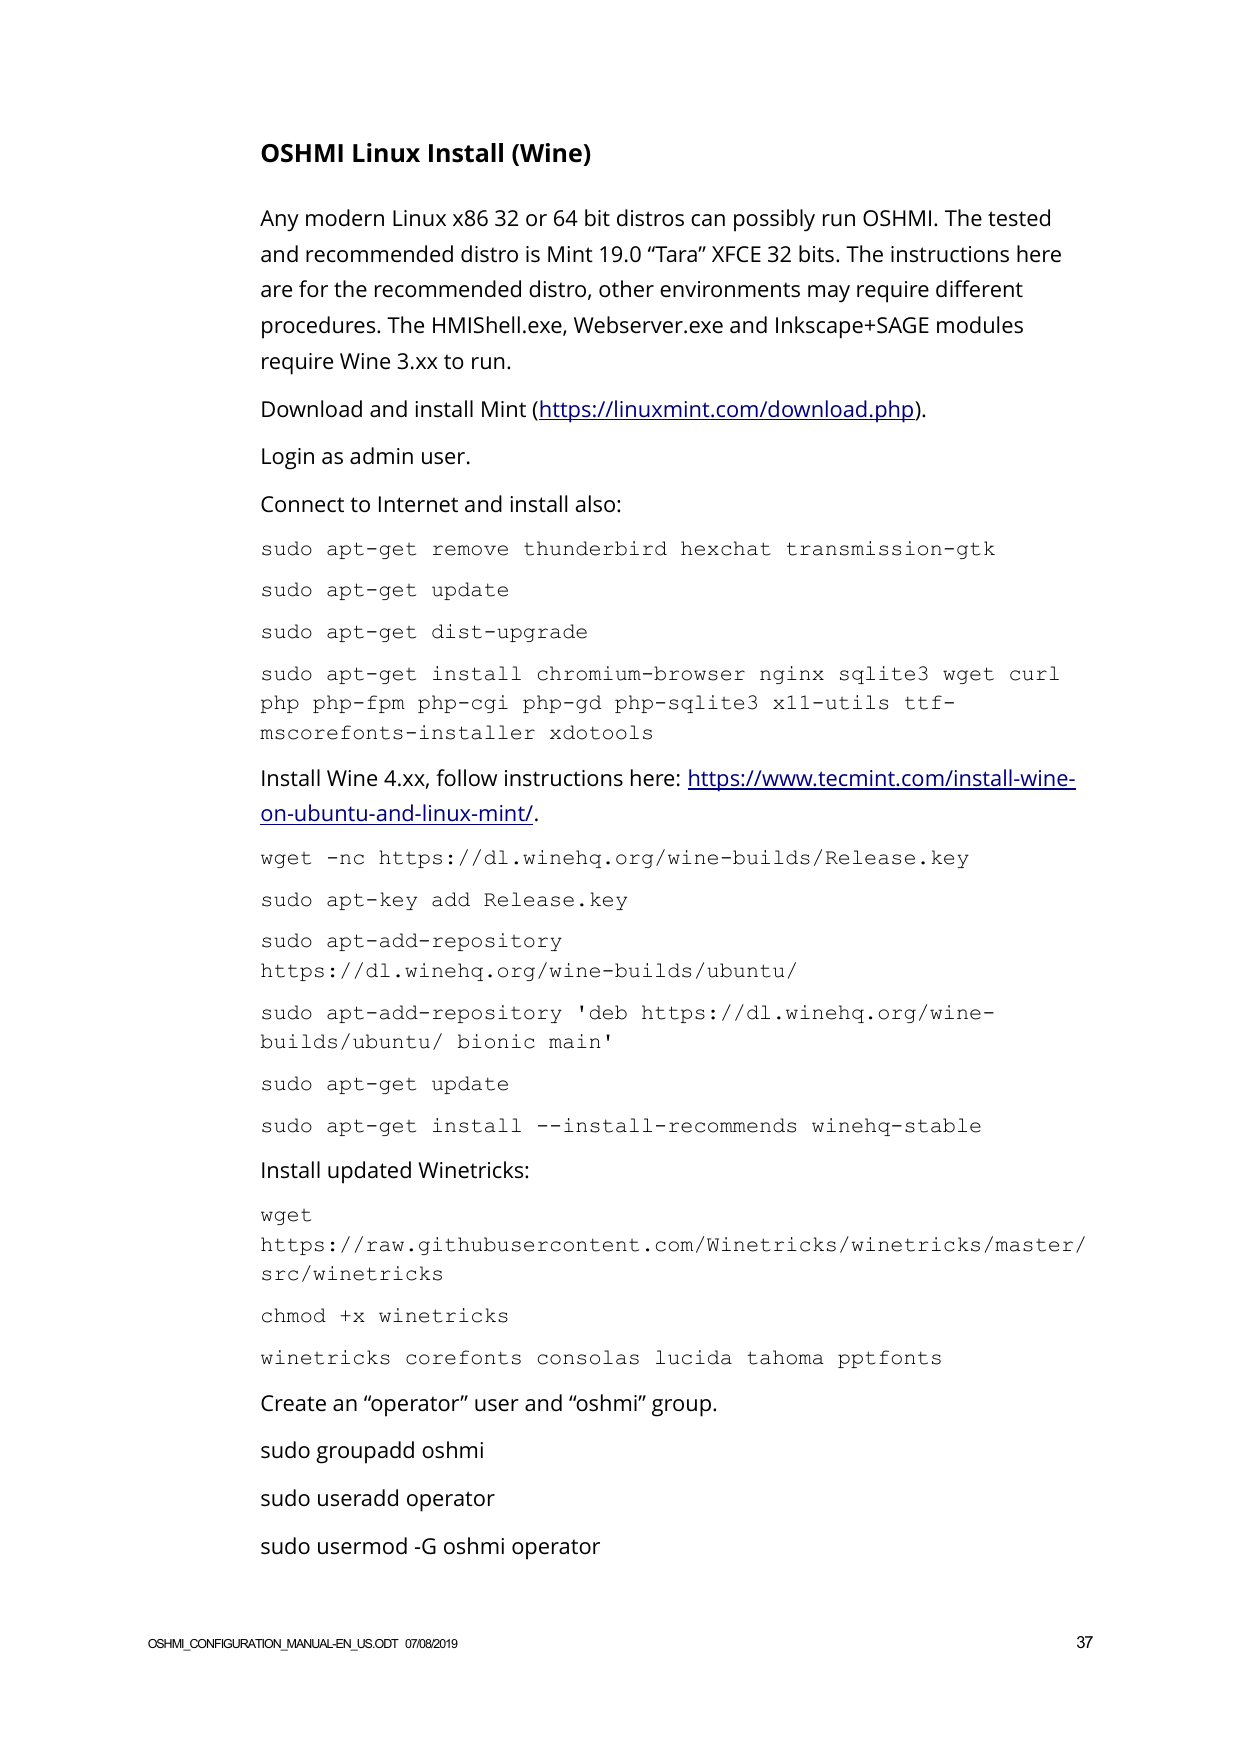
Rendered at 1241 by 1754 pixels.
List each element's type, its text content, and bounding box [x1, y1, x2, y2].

text Any modern Linux x86 32 or 64 bit distros can possibly run OSHMI. The tested and recommended distro is Mint 19.0 “Tara” XFCE 32 bits. The instructions here are for the recommended distro, other environments may require different procedures. The HMIShell.exe, Webserver.exe and Inkscape+SAGE modules require Wine 3.xx to run. [260, 203, 1093, 376]
text Create an “operator” user and “oshmi” group. [260, 1388, 1093, 1417]
text sudo apt-add-repository https://dl.winehq.org/wine-builds/ubuntu/ [260, 929, 1093, 984]
text Login as admin user. [260, 441, 1093, 471]
text sudo apt-key add Release.key [260, 888, 1093, 913]
text sudo apt-add-repository 'deb https://dl.winehq.org/wine-builds/ubuntu/ bionic main' [260, 1001, 1093, 1055]
text sudo useradd operator [260, 1483, 1093, 1513]
text Connect to Internet and install also: [260, 489, 1093, 519]
text Download and install Mint (https://linuxmint.com/download.php). [260, 393, 1093, 423]
text sudo usermod -G oshmi operator [260, 1531, 1093, 1561]
text Install updated Winetricks: [260, 1156, 1093, 1185]
text sudo apt-get update [260, 578, 1093, 603]
text wget -nc https://dl.winehq.org/wine-builds/Release.key [260, 846, 1093, 871]
text sudo apt-get remove thunderbird hexchat transmission-gtk [260, 537, 1093, 561]
text sudo apt-get update [260, 1072, 1093, 1097]
text sudo groupadd oshmi [260, 1435, 1093, 1465]
text sudo apt-get install --install-recommends winehq-stable [260, 1114, 1093, 1139]
subtitle OSHMI Linux Install (Wine) [260, 136, 1093, 170]
text sudo apt-get dist-upgrade [260, 620, 1093, 645]
text chmod +x winetricks [260, 1304, 1093, 1329]
text sudo apt-get install chromium-browser nginx sqlite3 wget curl php php-fpm php-cgi php-gd php-sqlite3 x11-utils ttf-mscorefonts-installer xdotools [260, 662, 1093, 746]
text Install Wine 4.xx, follow instructions here: https://www.tecmint.com/install-wine-on-ubuntu-and-linux-mint/. [260, 763, 1093, 828]
text wget https://raw.githubusercontent.com/Winetricks/winetricks/master/src/winetricks [260, 1203, 1093, 1287]
text winetricks corefonts consolas lucida tahoma pptfonts [260, 1346, 1093, 1371]
